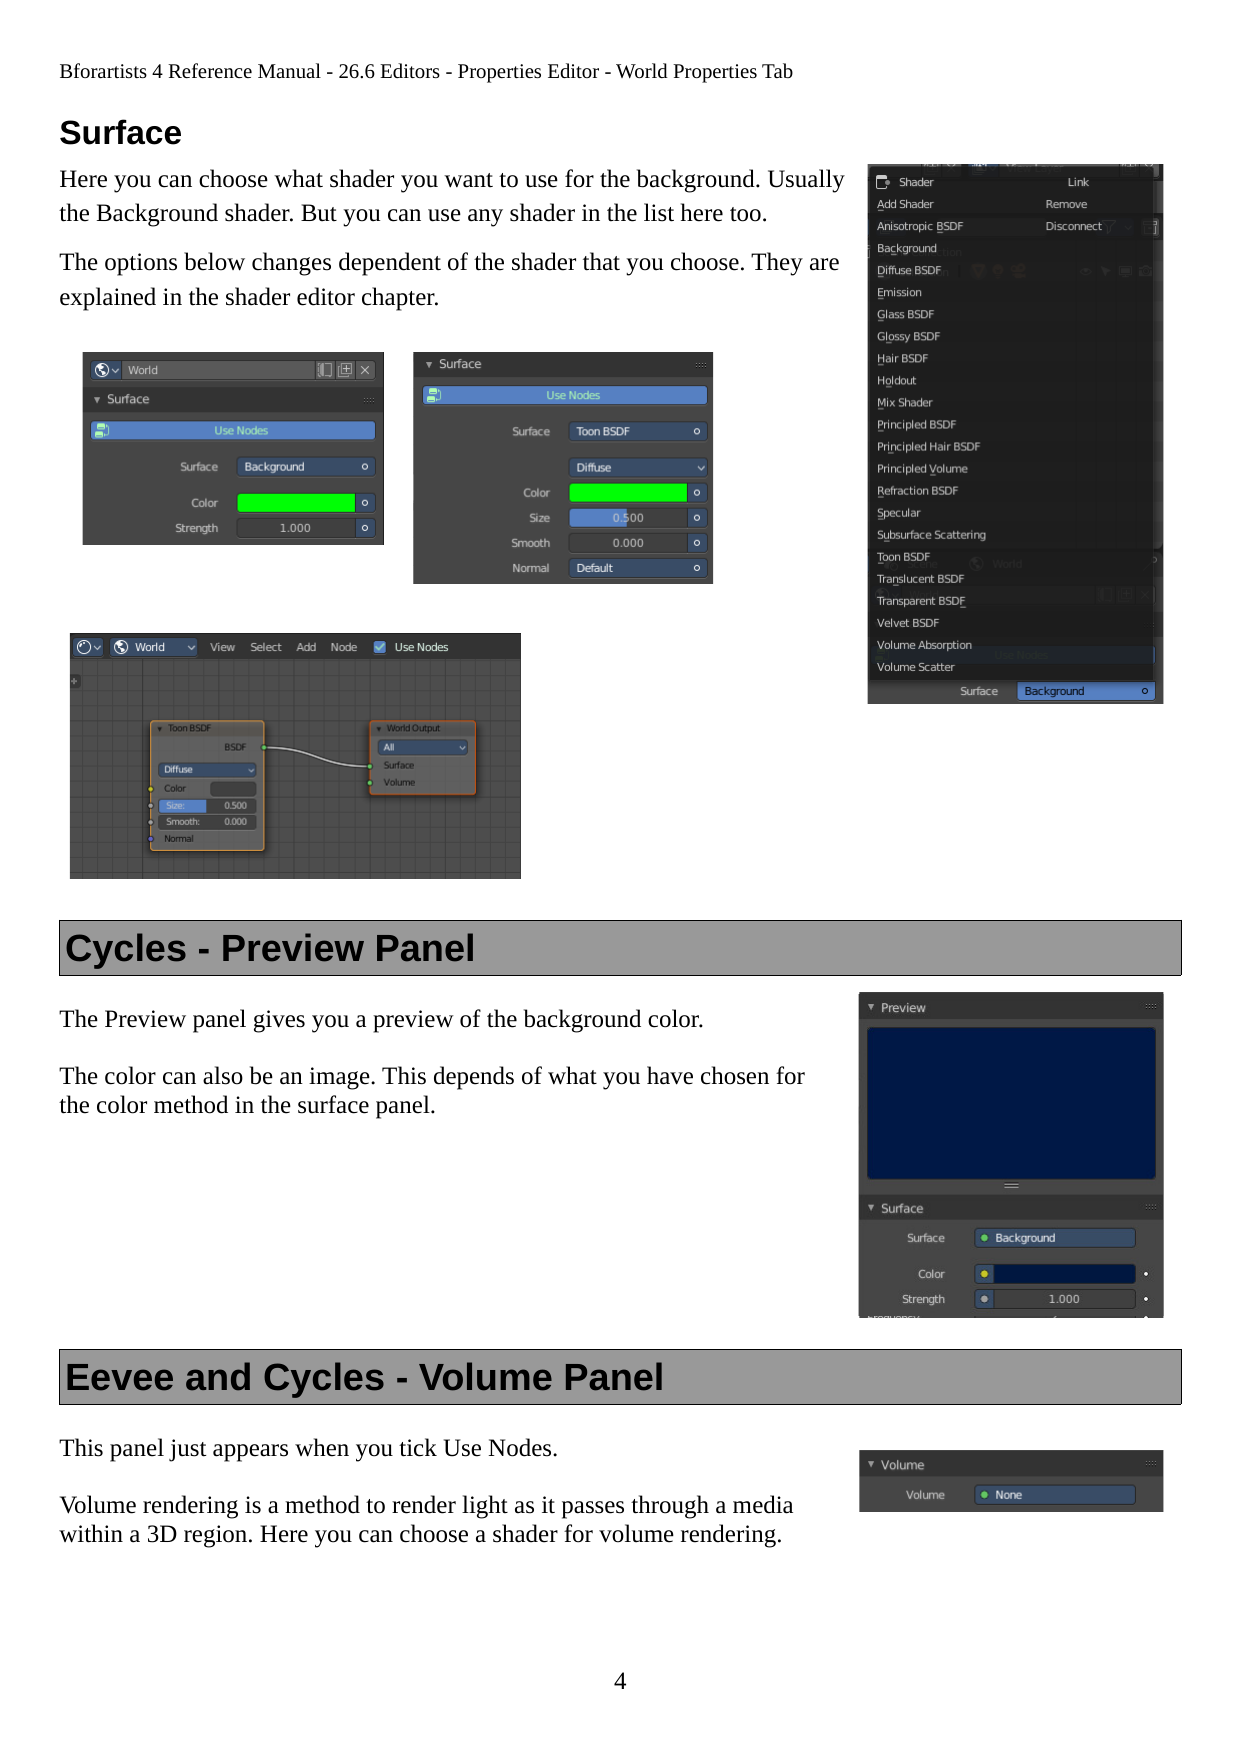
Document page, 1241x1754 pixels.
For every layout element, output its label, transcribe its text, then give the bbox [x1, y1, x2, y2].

text Volume rendering is a method to render light as it passes through a media within a 3D region. Here you can choose a shader for volume rendering. [59, 1490, 1181, 1548]
text Here you can choose what shader you want to use for the background. Usually the Background shader. But you can use any shader in the list here too. [59, 164, 867, 227]
picture [867, 164, 1164, 704]
picture [859, 1450, 1164, 1512]
picture [858, 992, 1164, 1318]
picture [82, 352, 384, 545]
picture [413, 352, 714, 584]
table_header Cycles - Preview Panel [60, 921, 1181, 975]
text The Preview panel gives you a preview of the background color. [59, 1004, 858, 1032]
text The options below changes dependent of the shader that you choose. They are explained in the shader editor chapter. [59, 247, 867, 311]
subtitle Surface [59, 113, 1181, 151]
text This panel just appears when you tick Use Nodes. [59, 1433, 1181, 1461]
picture [69, 633, 521, 879]
text The color can also be an image. This depends of what you have chosen for the color method in the surface panel. [59, 1061, 858, 1119]
table_header Eevee and Cycles - Volume Panel [60, 1350, 1181, 1404]
